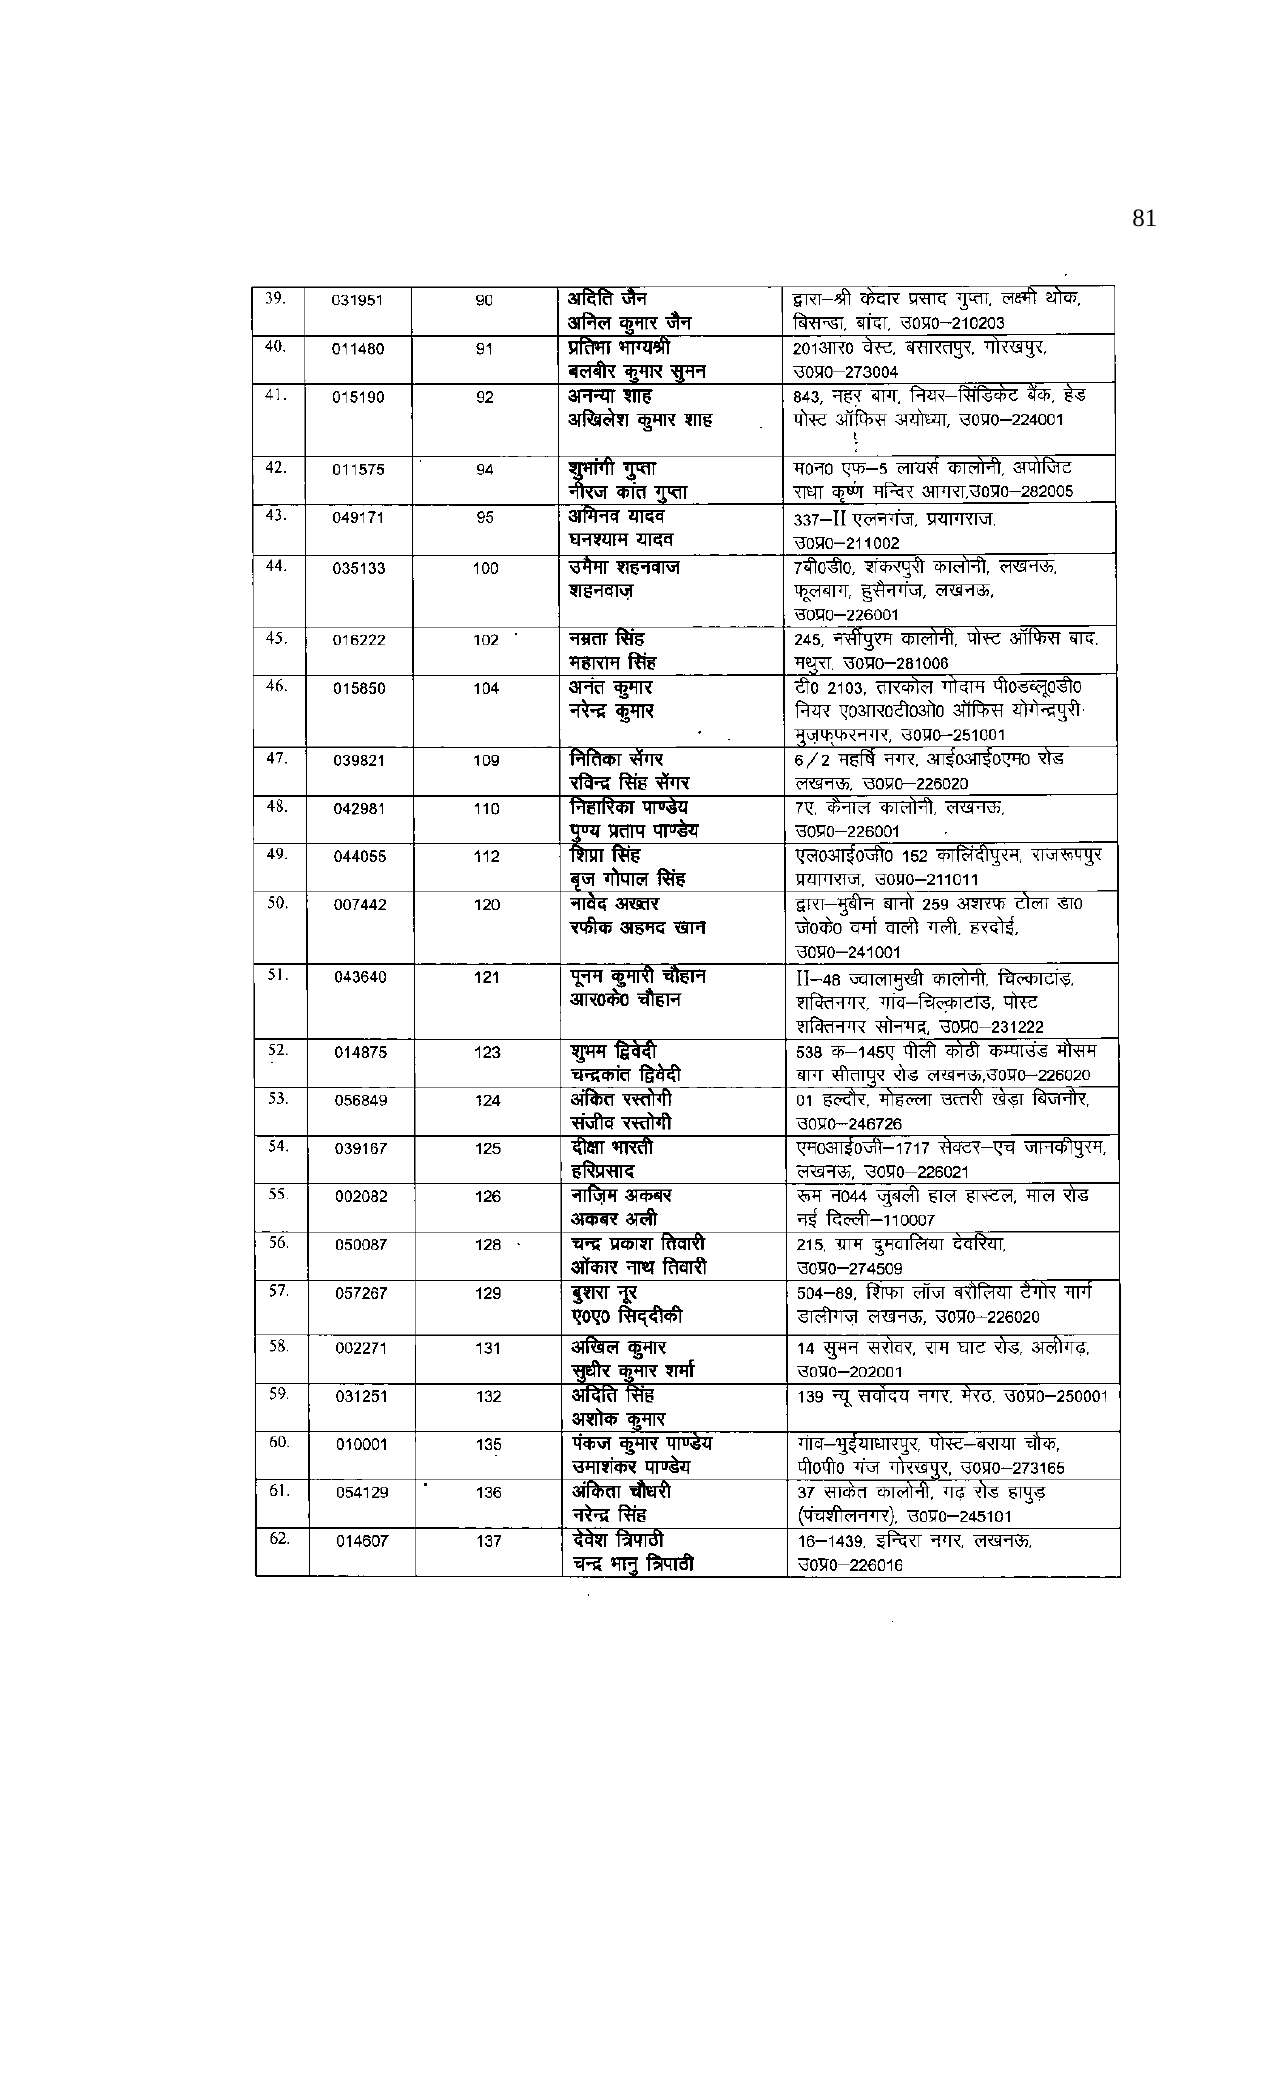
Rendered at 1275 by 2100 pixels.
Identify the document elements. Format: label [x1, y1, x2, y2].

picture [236, 261, 1157, 1624]
